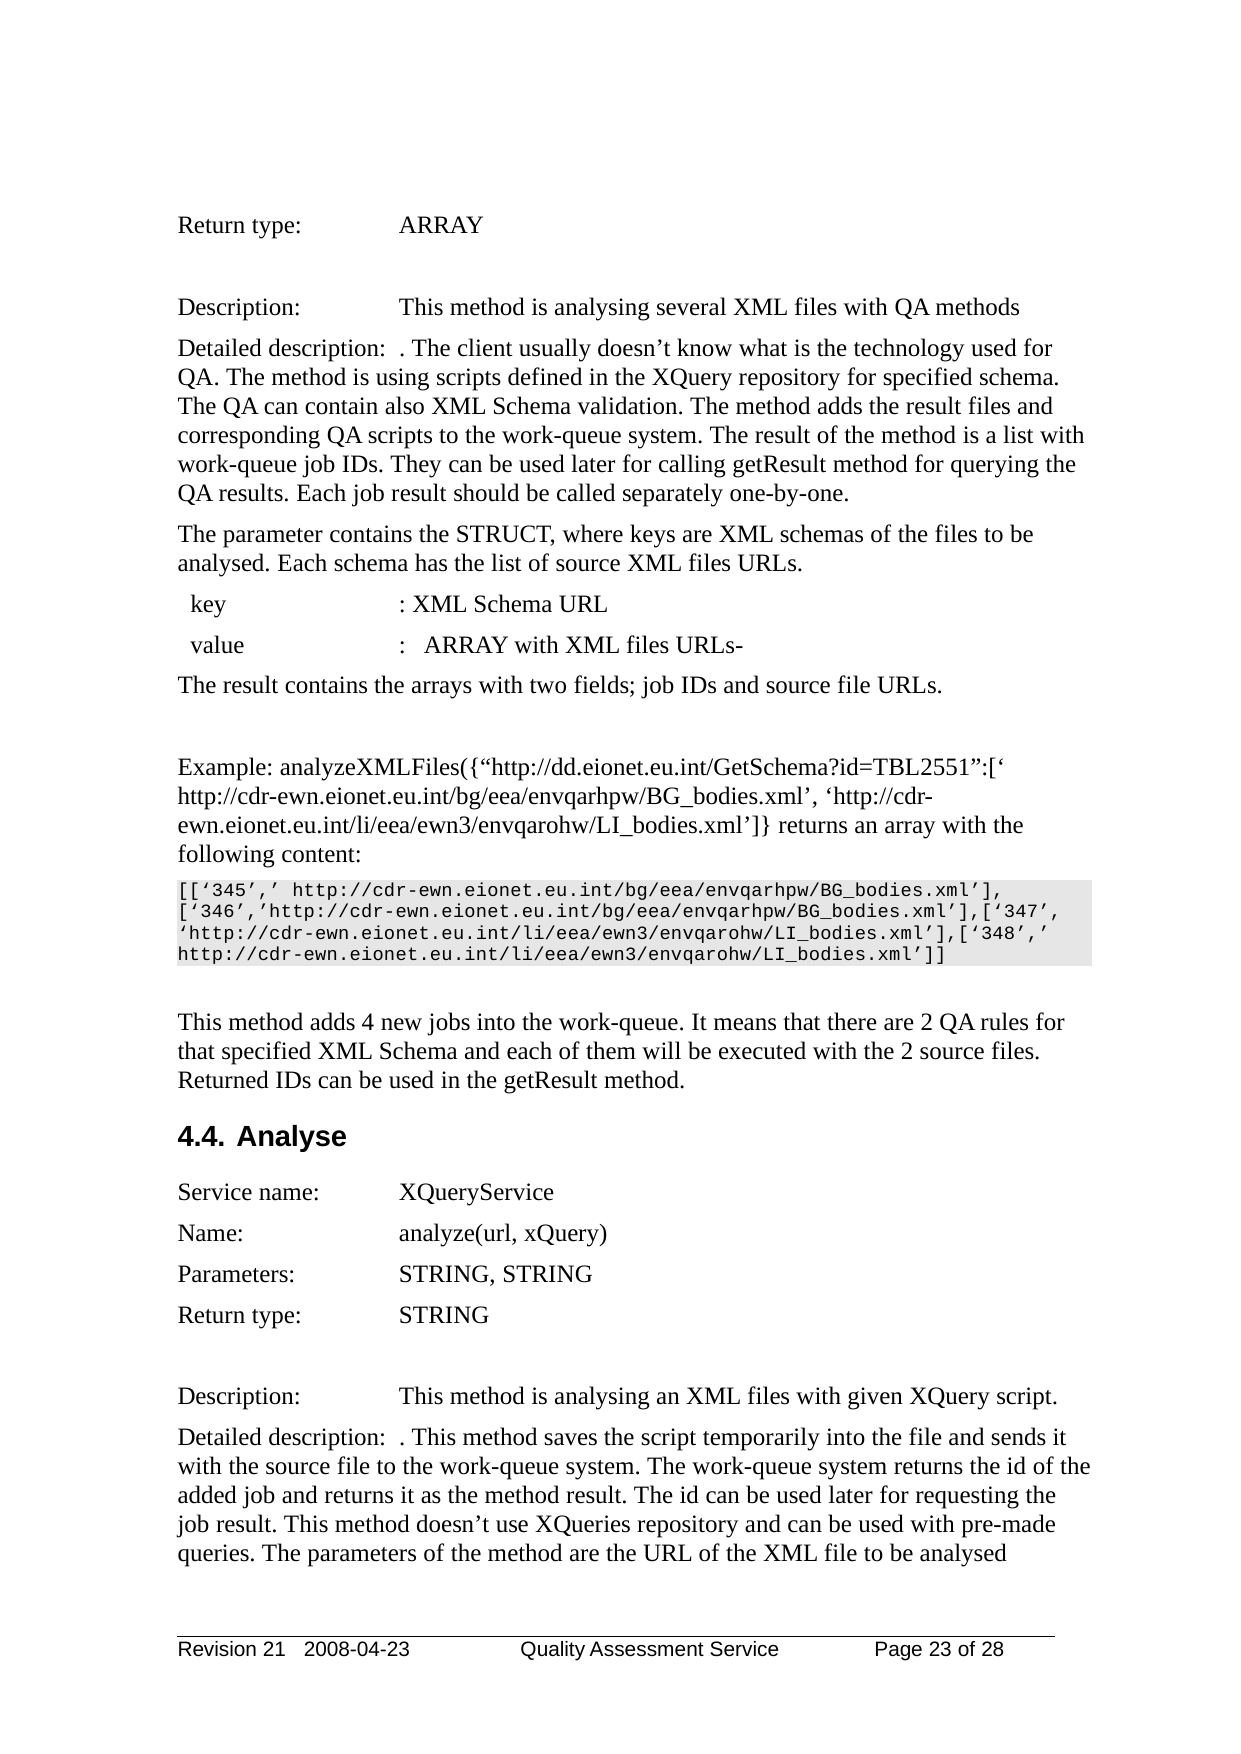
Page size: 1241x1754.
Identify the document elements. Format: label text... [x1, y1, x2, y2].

text This method adds 4 new jobs into the work-queue. It means that there are 2 QA rules for that specified XML Schema and each of them will be executed with the 2 source files. Returned IDs can be used in the getResult method. [177, 1007, 1092, 1094]
text Example: analyzeXMLFiles({“http://dd.eionet.eu.int/GetSchema?id=TBL2551”:[‘ http://cdr-ewn.eionet.eu.int/bg/eea/envqarhpw/BG_bodies.xml’, ‘http://cdr-ewn.eionet.eu.int/li/eea/ewn3/envqarohw/LI_bodies.xml’]} returns an array with the following content: [177, 752, 1092, 868]
text Return type: ARRAY [177, 210, 1092, 239]
text Description: This method is analysing several XML files with QA methods [177, 292, 1092, 321]
text Name: analyze(url, xQuery) [177, 1218, 1092, 1247]
text Return type: STRING [177, 1299, 1092, 1329]
text Detailed description: . The client usually doesn’t know what is the technology used for QA. The method is using scripts defined in the XQuery repository for specified schema. The QA can contain also XML Schema validation. The method adds the result files and corresponding QA scripts to the work-queue system. The result of the method is a list with work-queue job IDs. They can be used later for calling getResult method for querying the QA results. Each job result should be called separately one-by-one. [177, 333, 1092, 507]
text The result contains the arrays with two fields; job IDs and source file URLs. [177, 670, 1092, 699]
text key : XML Schema URL [177, 589, 1092, 618]
text Service name: XQueryService [177, 1177, 1092, 1206]
text Parameters: STRING, STRING [177, 1259, 1092, 1288]
text The parameter contains the STRUCT, where keys are XML schemas of the files to be analysed. Each schema has the list of source XML files URLs. [177, 519, 1092, 577]
list [[‘345’,’ http://cdr-ewn.eionet.eu.int/bg/eea/envqarhpw/BG_bodies.xml’], [‘346’,’http://cdr-ewn.eionet.eu.int/bg/eea/envqarhpw/BG_bodies.xml’],[‘347’, ‘http://cdr-ewn.eionet.eu.int/li/eea/ewn3/envqarohw/LI_bodies.xml’],[‘348’,’ http://cdr-ewn.eionet.eu.int/li/eea/ewn3/envqarohw/LI_bodies.xml’]] [177, 880, 1092, 966]
text value : ARRAY with XML files URLs- [177, 629, 1092, 659]
subtitle Analyse [177, 1119, 1092, 1152]
text Description: This method is analysing an XML files with given XQuery script. [177, 1381, 1092, 1410]
text Detailed description: . This method saves the script temporarily into the file and sends it with the source file to the work-queue system. The work-queue system returns the id of the added job and returns it as the method result. The id can be used later for requesting the job result. This method doesn’t use XQueries repository and can be used with pre-made queries. The parameters of the method are the URL of the XML file to be analysed [177, 1422, 1092, 1567]
